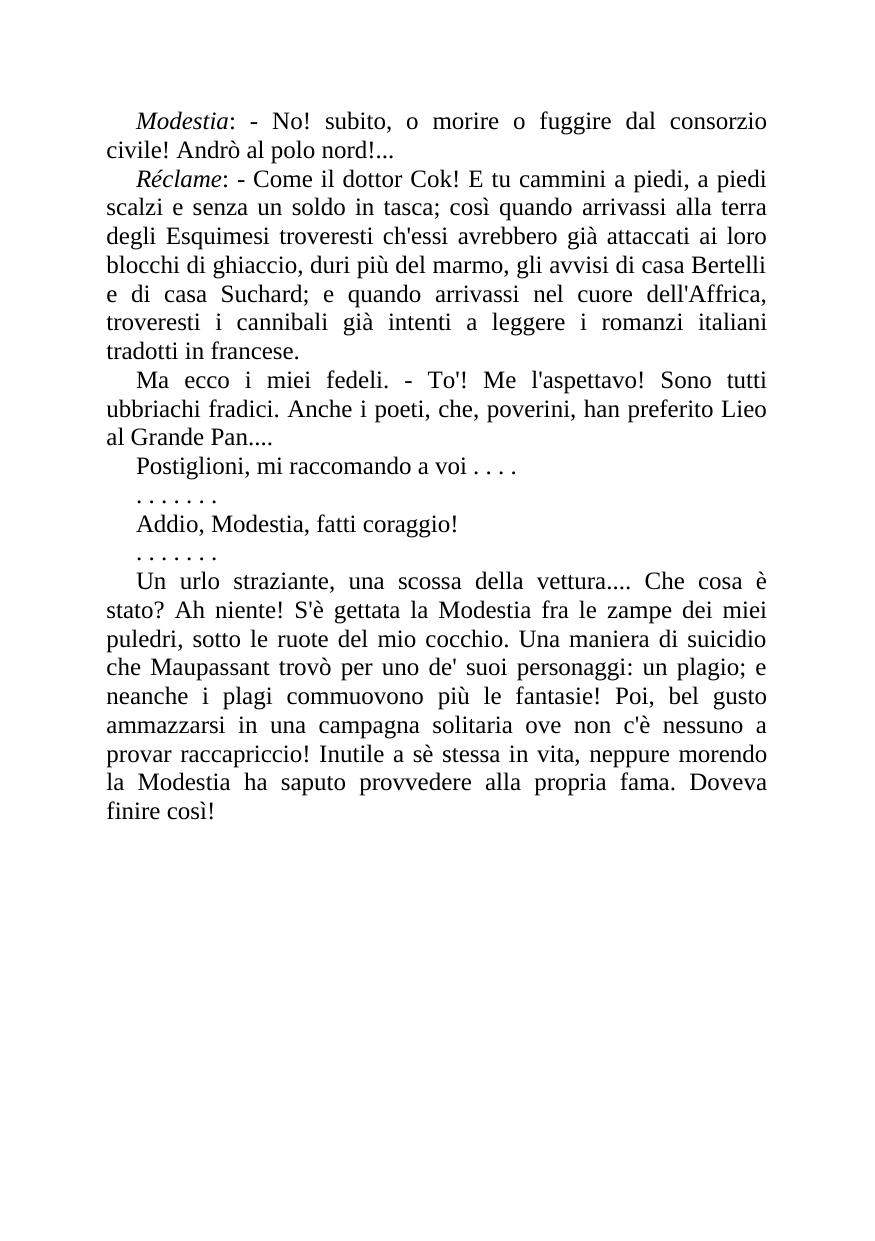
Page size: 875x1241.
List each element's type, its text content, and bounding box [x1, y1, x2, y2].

text Ma ecco i miei fedeli. - To'! Me l'aspettavo! Sono tutti ubbriachi fradici. Anche i poeti, che, poverini, han preferito Lieo al Grande Pan.... [106, 365, 768, 451]
text Réclame: - Come il dottor Cok! E tu cammini a piedi, a piedi scalzi e senza un soldo in tasca; così quando arrivassi alla terra degli Esquimesi troveresti ch'essi avrebbero già attaccati ai loro blocchi di ghiaccio, duri più del marmo, gli avvisi di casa Bertelli e di casa Suchard; e quando arrivassi nel cuore dell'Affrica, troveresti i cannibali già intenti a leggere i romanzi italiani tradotti in francese. [106, 164, 768, 365]
text Addio, Modestia, fatti coraggio! [106, 509, 768, 537]
text . . . . . . . [106, 480, 768, 509]
text . . . . . . . [106, 537, 768, 566]
text Modestia: - No! subito, o morire o fuggire dal consorzio civile! Andrò al polo nord!... [106, 106, 768, 164]
text Postiglioni, mi raccomando a voi . . . . [106, 451, 768, 480]
text Un urlo straziante, una scossa della vettura.... Che cosa è stato? Ah niente! S'è gettata la Modestia fra le zampe dei miei puledri, sotto le ruote del mio cocchio. Una maniera di suicidio che Maupassant trovò per uno de' suoi personaggi: un plagio; e neanche i plagi commuovono più le fantasie! Poi, bel gusto ammazzarsi in una campagna solitaria ove non c'è nessuno a provar raccapriccio! Inutile a sè stessa in vita, neppure morendo la Modestia ha saputo provvedere alla propria fama. Doveva finire così! [106, 566, 768, 825]
